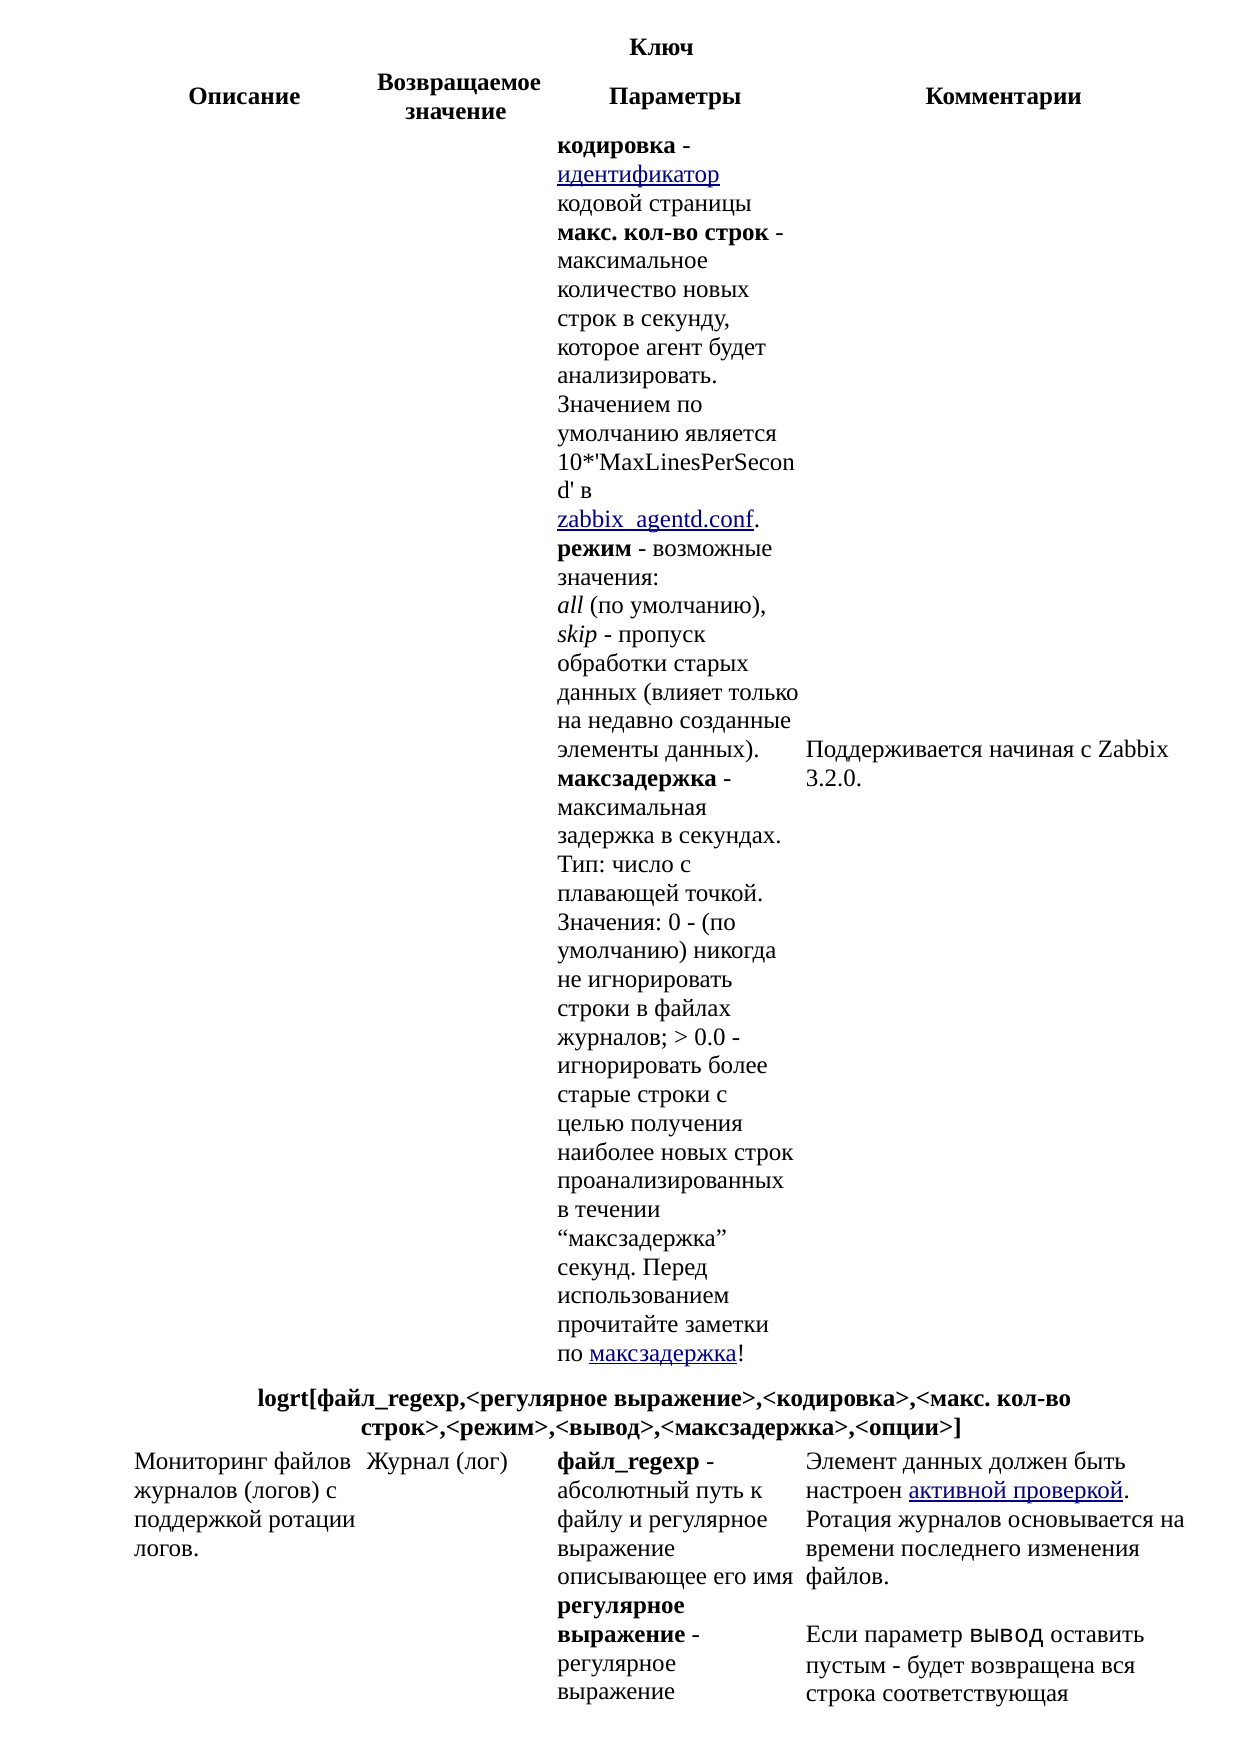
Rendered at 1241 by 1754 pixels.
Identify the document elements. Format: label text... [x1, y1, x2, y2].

table_cell Описание [131, 64, 363, 127]
table_cell Мониторинг файлов журналов (логов) с поддержкой ротации логов. [131, 1444, 363, 1710]
table_cell [118, 128, 131, 1369]
table_cell [118, 1444, 131, 1710]
table_cell Журнал (лог) [364, 1444, 554, 1710]
table_cell Элемент данных должен быть настроен активной проверкой. Ротация журналов основывается на времени последнего изменения файлов. Если параметр вывод оставить пустым - будет возвращена вся строка соответствующая [803, 1444, 1211, 1710]
table_header Ключ [118, 30, 1211, 64]
table_cell кодировка - идентификатор кодовой страницы макс. кол-во строк - максимальное количество новых строк в секунду, которое агент будет анализировать. Значением по умолчанию является 10*'MaxLinesPerSecond' в zabbix_agentd.conf. режим - возможные значения: all (по умолчанию), skip - пропуск обработки старых данных (влияет только на недавно созданные элементы данных). максзадержка - максимальная задержка в секундах. Тип: число с плавающей точкой. Значения: 0 - (по умолчанию) никогда не игнорировать строки в файлах журналов; > 0.0 - игнорировать более старые строки с целью получения наиболее новых строк проанализированных в течении “максзадержка” секунд. Перед использованием прочитайте заметки по максзадержка! [554, 128, 803, 1369]
table_cell [131, 128, 363, 1369]
table_cell [364, 128, 554, 1369]
table_cell Параметры [554, 64, 803, 127]
table_cell [118, 64, 131, 127]
table_cell Возвращаемое значение [364, 64, 554, 127]
table_cell logrt[файл_regexp,<регулярное выражение>,<кодировка>,<макс. кол-во строк>,<режим>,<вывод>,<максзадержка>,<опции>] [118, 1380, 1211, 1443]
table_cell файл_regexp - абсолютный путь к файлу и регулярное выражение описывающее его имя регулярное выражение - регулярное выражение [554, 1444, 803, 1710]
table_cell [118, 1370, 1211, 1380]
table_cell Комментарии [803, 64, 1211, 127]
table_cell Поддерживается начиная с Zabbix 3.2.0. [803, 128, 1211, 1369]
